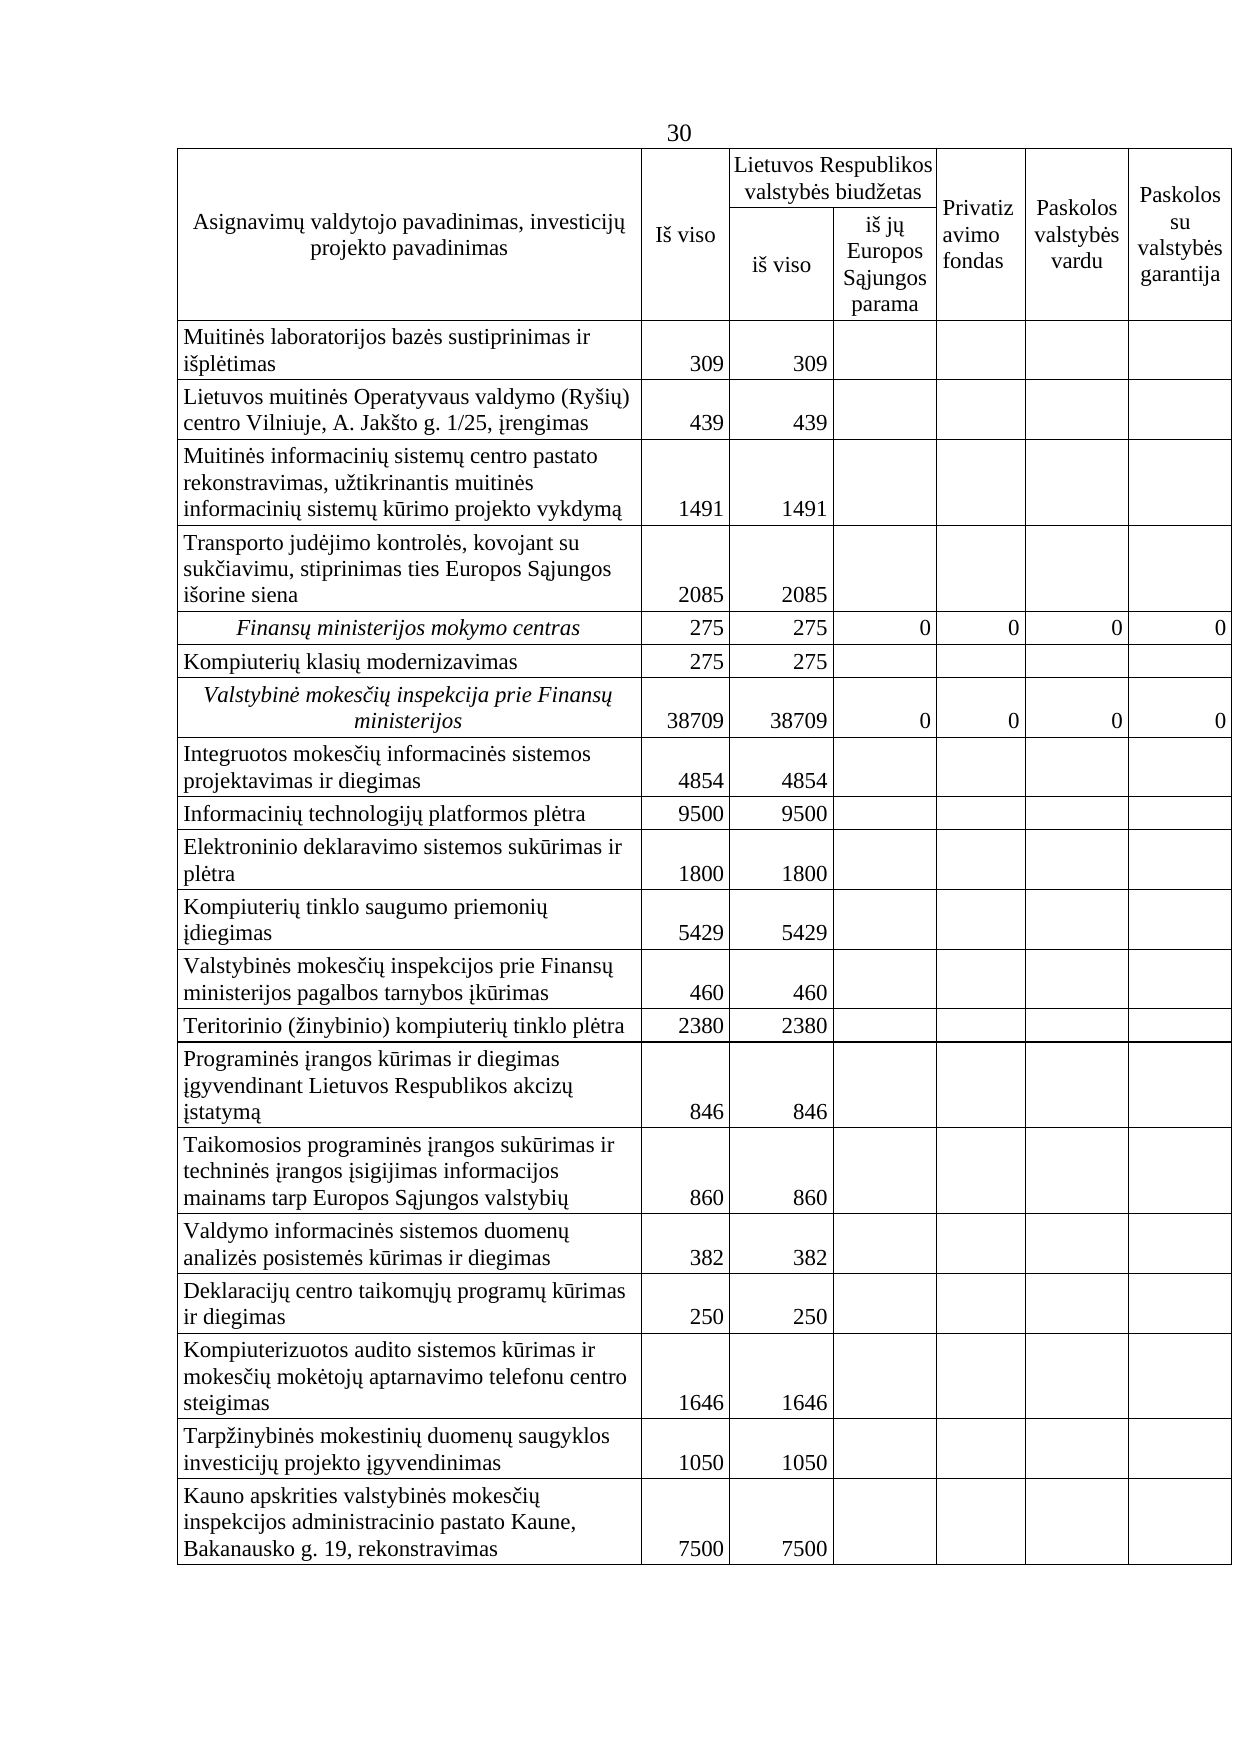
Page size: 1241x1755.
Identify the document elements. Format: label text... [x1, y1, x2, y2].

table_header Iš viso [642, 149, 729, 319]
table_cell [834, 1419, 936, 1478]
table_cell [1026, 950, 1128, 1008]
table_cell [1129, 1479, 1231, 1564]
table_cell [1026, 1043, 1128, 1127]
table_cell 1050 [642, 1419, 729, 1478]
table_cell 846 [730, 1043, 833, 1127]
table_cell 1050 [730, 1419, 833, 1478]
table_cell Tarpžinybinės mokestinių duomenų saugyklos investicijų projekto įgyvendinimas [178, 1419, 641, 1478]
table_cell 5429 [642, 890, 729, 948]
table_cell Kauno apskrities valstybinės mokesčių inspekcijos administracinio pastato Kaune, Bakanausko g. 19, rekonstravimas [178, 1479, 641, 1564]
table_cell Integruotos mokesčių informacinės sistemos projektavimas ir diegimas [178, 738, 641, 796]
table_cell 0 [937, 678, 1025, 737]
table_cell 0 [1026, 678, 1128, 737]
table_cell Kompiuterizuotos audito sistemos kūrimas ir mokesčių mokėtojų aptarnavimo telefonu centro steigimas [178, 1334, 641, 1418]
table_cell Transporto judėjimo kontrolės, kovojant su sukčiavimu, stiprinimas ties Europos Sąjungos išorine siena [178, 526, 641, 611]
table_cell [1129, 950, 1231, 1008]
table_cell 0 [834, 678, 936, 737]
table_cell Teritorinio (žinybinio) kompiuterių tinklo plėtra [178, 1009, 641, 1041]
table_cell 0 [937, 612, 1025, 644]
table_cell 439 [730, 380, 833, 439]
table_cell [1129, 1274, 1231, 1332]
table_cell 1800 [642, 830, 729, 889]
table_cell [834, 321, 936, 379]
table_cell Lietuvos muitinės Operatyvaus valdymo (Ryšių) centro Vilniuje, A. Jakšto g. 1/25, įrengimas [178, 380, 641, 439]
table_cell 250 [730, 1274, 833, 1332]
table_cell iš jų Europos Sąjungos parama [834, 208, 936, 319]
table_cell [834, 1334, 936, 1418]
table_cell 382 [642, 1214, 729, 1273]
table_header Lietuvos Respublikos valstybės biudžetas [730, 149, 936, 207]
table_header Paskolos valstybės vardu [1026, 149, 1128, 319]
table_cell [937, 1479, 1025, 1564]
table_cell Deklaracijų centro taikomųjų programų kūrimas ir diegimas [178, 1274, 641, 1332]
table_cell 0 [1129, 678, 1231, 737]
table_cell 2085 [730, 526, 833, 611]
table_cell 7500 [642, 1479, 729, 1564]
table_cell Kompiuterių klasių modernizavimas [178, 645, 641, 677]
table_cell [1129, 1128, 1231, 1213]
table_cell 1646 [642, 1334, 729, 1418]
table_cell [834, 890, 936, 948]
table_cell 7500 [730, 1479, 833, 1564]
table_cell [1026, 1128, 1128, 1213]
table_cell [1129, 321, 1231, 379]
table_cell 275 [642, 645, 729, 677]
table_cell 2085 [642, 526, 729, 611]
table_cell 0 [834, 612, 936, 644]
table_cell [1129, 738, 1231, 796]
table_cell 250 [642, 1274, 729, 1332]
table_cell 0 [1026, 612, 1128, 644]
table_cell Muitinės informacinių sistemų centro pastato rekonstravimas, užtikrinantis muitinės informacinių sistemų kūrimo projekto vykdymą [178, 440, 641, 524]
table_cell [1026, 1419, 1128, 1478]
table_cell 38709 [642, 678, 729, 737]
table_cell [1129, 645, 1231, 677]
table_cell 860 [642, 1128, 729, 1213]
table_cell [1026, 1274, 1128, 1332]
table_cell [937, 440, 1025, 524]
table_cell [834, 738, 936, 796]
table_header Paskolos su valstybės garantija [1129, 149, 1231, 319]
table_cell [834, 950, 936, 1008]
table_cell iš viso [730, 208, 833, 319]
table_cell 1646 [730, 1334, 833, 1418]
table_cell 5429 [730, 890, 833, 948]
table_cell [1026, 321, 1128, 379]
table_cell [1129, 1419, 1231, 1478]
table_cell 309 [730, 321, 833, 379]
table_cell [1129, 440, 1231, 524]
table_cell [937, 890, 1025, 948]
table_cell [937, 645, 1025, 677]
table_cell 309 [642, 321, 729, 379]
table_cell [937, 1043, 1025, 1127]
table_cell Muitinės laboratorijos bazės sustiprinimas ir išplėtimas [178, 321, 641, 379]
table_cell [834, 645, 936, 677]
table_cell [937, 1128, 1025, 1213]
table_cell [834, 1128, 936, 1213]
table_cell [834, 1009, 936, 1041]
table_cell Valdymo informacinės sistemos duomenų analizės posistemės kūrimas ir diegimas [178, 1214, 641, 1273]
table_cell [1026, 797, 1128, 829]
table_cell 2380 [642, 1009, 729, 1041]
table_cell [1026, 830, 1128, 889]
table_header Asignavimų valdytojo pavadinimas, investicijų projekto pavadinimas [178, 149, 641, 319]
table_cell 460 [642, 950, 729, 1008]
table_cell 382 [730, 1214, 833, 1273]
table_cell [834, 830, 936, 889]
table_cell 2380 [730, 1009, 833, 1041]
table_cell 9500 [642, 797, 729, 829]
table_cell 4854 [642, 738, 729, 796]
table_cell [1026, 1009, 1128, 1041]
table_cell [937, 1334, 1025, 1418]
table_cell 846 [642, 1043, 729, 1127]
table_cell [1129, 380, 1231, 439]
table_cell [834, 440, 936, 524]
table_cell [937, 1009, 1025, 1041]
table_cell Elektroninio deklaravimo sistemos sukūrimas ir plėtra [178, 830, 641, 889]
table_cell [1129, 830, 1231, 889]
table_cell [1026, 440, 1128, 524]
table_cell 38709 [730, 678, 833, 737]
table_cell [1026, 1214, 1128, 1273]
table_cell [834, 1274, 936, 1332]
table_cell Finansų ministerijos mokymo centras [178, 612, 641, 644]
table_cell [834, 1214, 936, 1273]
table_cell [1129, 1009, 1231, 1041]
table_cell [937, 526, 1025, 611]
table_cell 460 [730, 950, 833, 1008]
table_cell [834, 526, 936, 611]
table_cell Kompiuterių tinklo saugumo priemonių įdiegimas [178, 890, 641, 948]
table_cell [834, 380, 936, 439]
table_cell [1129, 890, 1231, 948]
table_cell [834, 1479, 936, 1564]
table_cell [834, 1043, 936, 1127]
table_cell [937, 1214, 1025, 1273]
table_cell [1026, 1479, 1128, 1564]
table_cell 1491 [642, 440, 729, 524]
table_cell [1026, 890, 1128, 948]
table_cell 860 [730, 1128, 833, 1213]
table_cell 0 [1129, 612, 1231, 644]
table_cell Valstybinės mokesčių inspekcijos prie Finansų ministerijos pagalbos tarnybos įkūrimas [178, 950, 641, 1008]
table_cell [937, 738, 1025, 796]
table_cell [937, 1419, 1025, 1478]
table_cell 4854 [730, 738, 833, 796]
table_cell Valstybinė mokesčių inspekcija prie Finansų ministerijos [178, 678, 641, 737]
table_cell 1491 [730, 440, 833, 524]
table_cell [1026, 380, 1128, 439]
table_cell [937, 321, 1025, 379]
table_cell 1800 [730, 830, 833, 889]
table_cell [1129, 1214, 1231, 1273]
table_cell 9500 [730, 797, 833, 829]
table_cell [1129, 797, 1231, 829]
table_cell 275 [730, 645, 833, 677]
table_cell [937, 950, 1025, 1008]
table_cell [834, 797, 936, 829]
table_cell Programinės įrangos kūrimas ir diegimas įgyvendinant Lietuvos Respublikos akcizų įstatymą [178, 1043, 641, 1127]
table_cell [1129, 1043, 1231, 1127]
table_cell [937, 1274, 1025, 1332]
table_cell Taikomosios programinės įrangos sukūrimas ir techninės įrangos įsigijimas informacijos mainams tarp Europos Sąjungos valstybių [178, 1128, 641, 1213]
table_cell [1026, 526, 1128, 611]
table_cell [1129, 526, 1231, 611]
table_cell [1026, 645, 1128, 677]
table_cell [1129, 1334, 1231, 1418]
table_cell [937, 830, 1025, 889]
table_cell 439 [642, 380, 729, 439]
table_header Privatizavimo fondas [937, 149, 1025, 319]
table_cell [1026, 1334, 1128, 1418]
table_cell [937, 380, 1025, 439]
table_cell [937, 797, 1025, 829]
table_cell Informacinių technologijų platformos plėtra [178, 797, 641, 829]
table_cell [1026, 738, 1128, 796]
table_cell 275 [730, 612, 833, 644]
table_cell 275 [642, 612, 729, 644]
